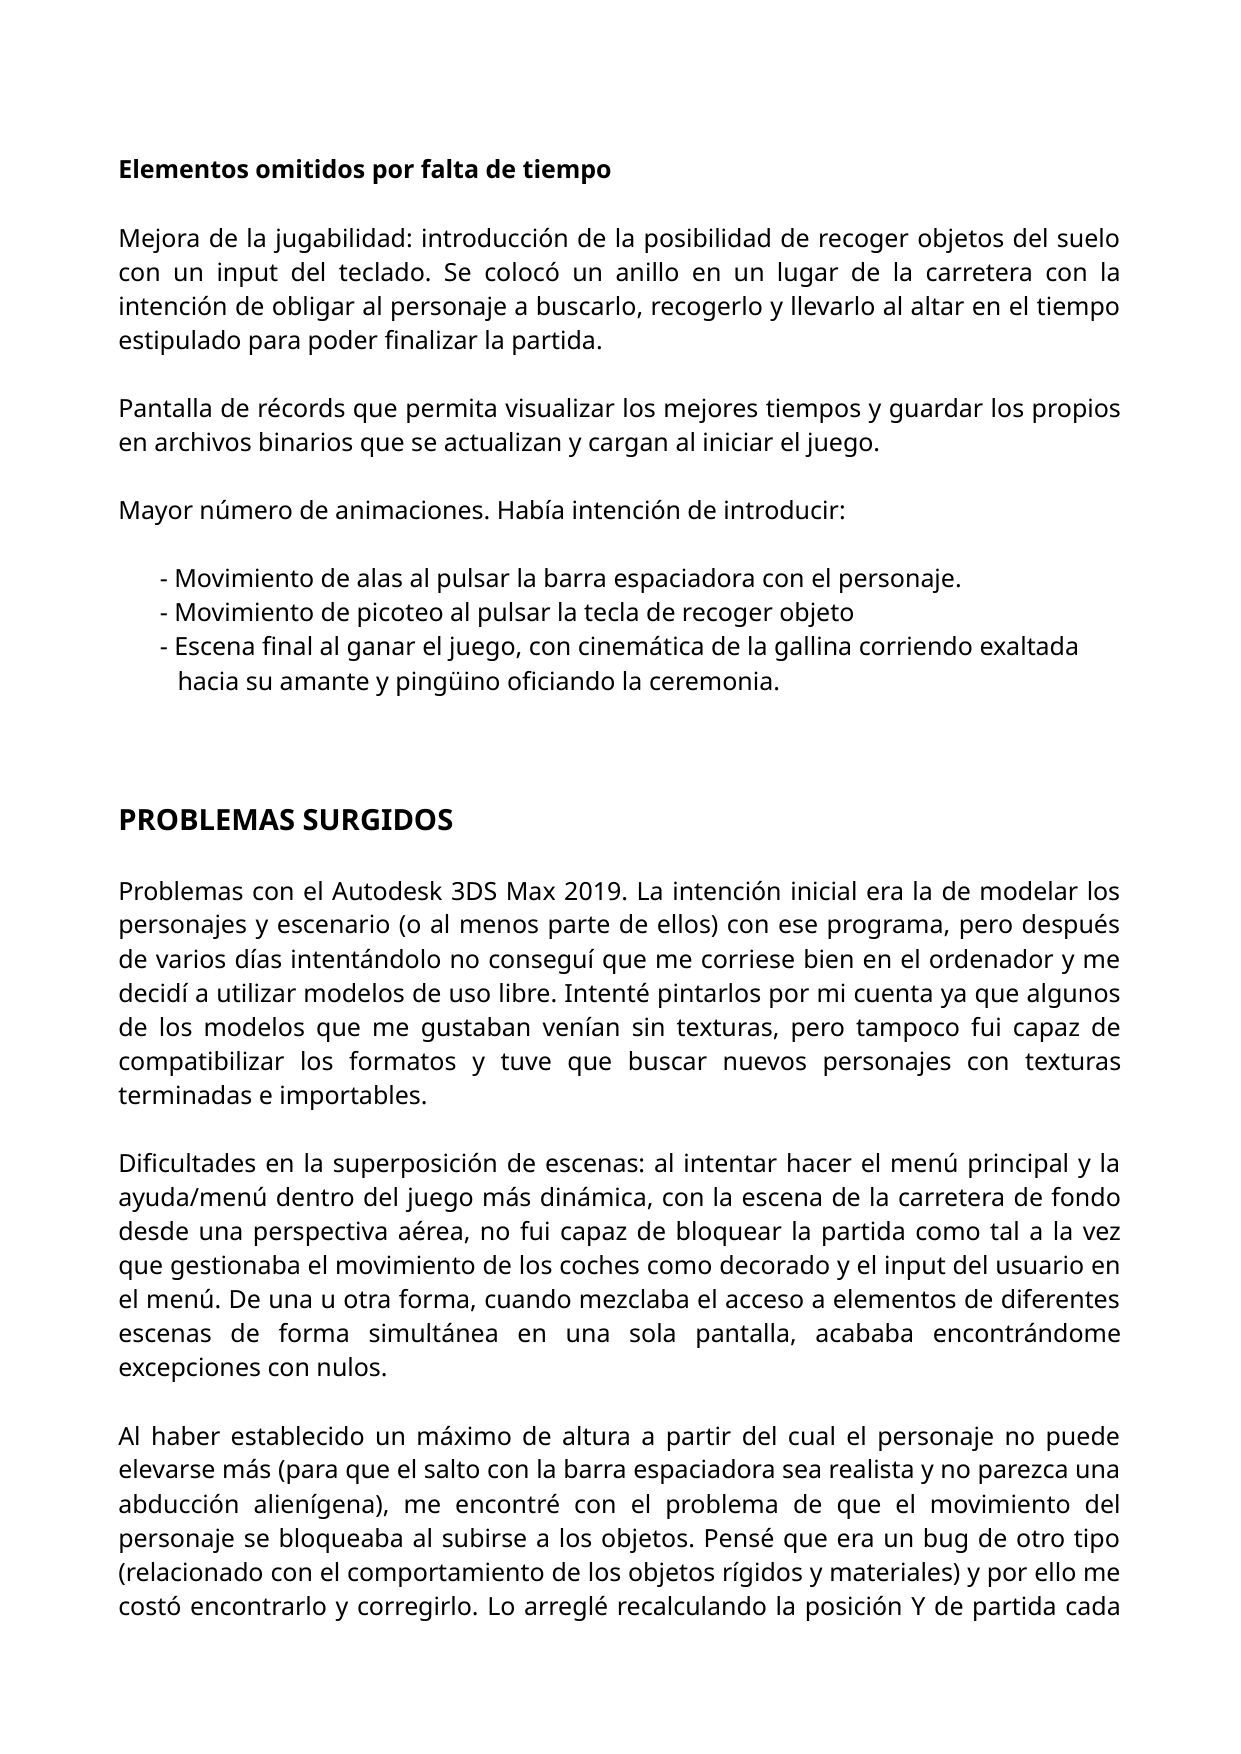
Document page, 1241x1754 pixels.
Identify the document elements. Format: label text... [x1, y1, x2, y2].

text Mejora de la jugabilidad: introducción de la posibilidad de recoger objetos del suelo con un input del teclado. Se colocó un anillo en un lugar de la carretera con la intención de obligar al personaje a buscarlo, recogerlo y llevarlo al altar en el tiempo estipulado para poder finalizar la partida. [118, 220, 1122, 357]
text Pantalla de récords que permita visualizar los mejores tiempos y guardar los propios en archivos binarios que se actualizan y cargan al iniciar el juego. [118, 391, 1122, 459]
text - Movimiento de alas al pulsar la barra espaciadora con el personaje. [159, 561, 1122, 595]
text - Escena final al ganar el juego, con cinemática de la gallina corriendo exaltada hacia su amante y pingüino oficiando la ceremonia. [159, 629, 1122, 697]
text PROBLEMAS SURGIDOS [118, 799, 1122, 839]
text Mayor número de animaciones. Había intención de introducir: [118, 493, 1122, 527]
text Elementos omitidos por falta de tiempo [118, 152, 1122, 186]
text - Movimiento de picoteo al pulsar la tecla de recoger objeto [159, 595, 1122, 629]
text Dificultades en la superposición de escenas: al intentar hacer el menú principal y la ayuda/menú dentro del juego más dinámica, con la escena de la carretera de fondo desde una perspectiva aérea, no fui capaz de bloquear la partida como tal a la vez que gestionaba el movimiento de los coches como decorado y el input del usuario en el menú. De una u otra forma, cuando mezclaba el acceso a elementos de diferentes escenas de forma simultánea en una sola pantalla, acababa encontrándome excepciones con nulos. [118, 1146, 1122, 1384]
text Problemas con el Autodesk 3DS Max 2019. La intención inicial era la de modelar los personajes y escenario (o al menos parte de ellos) con ese programa, pero después de varios días intentándolo no conseguí que me corriese bien en el ordenador y me decidí a utilizar modelos de uso libre. Intenté pintarlos por mi cuenta ya que algunos de los modelos que me gustaban venían sin texturas, pero tampoco fui capaz de compatibilizar los formatos y tuve que buscar nuevos personajes con texturas terminadas e importables. [118, 873, 1122, 1112]
text Al haber establecido un máximo de altura a partir del cual el personaje no puede elevarse más (para que el salto con la barra espaciadora sea realista y no parezca una abducción alienígena), me encontré con el problema de que el movimiento del personaje se bloqueaba al subirse a los objetos. Pensé que era un bug de otro tipo (relacionado con el comportamiento de los objetos rígidos y materiales) y por ello me costó encontrarlo y corregirlo. Lo arreglé recalculando la posición Y de partida cada [118, 1418, 1122, 1622]
